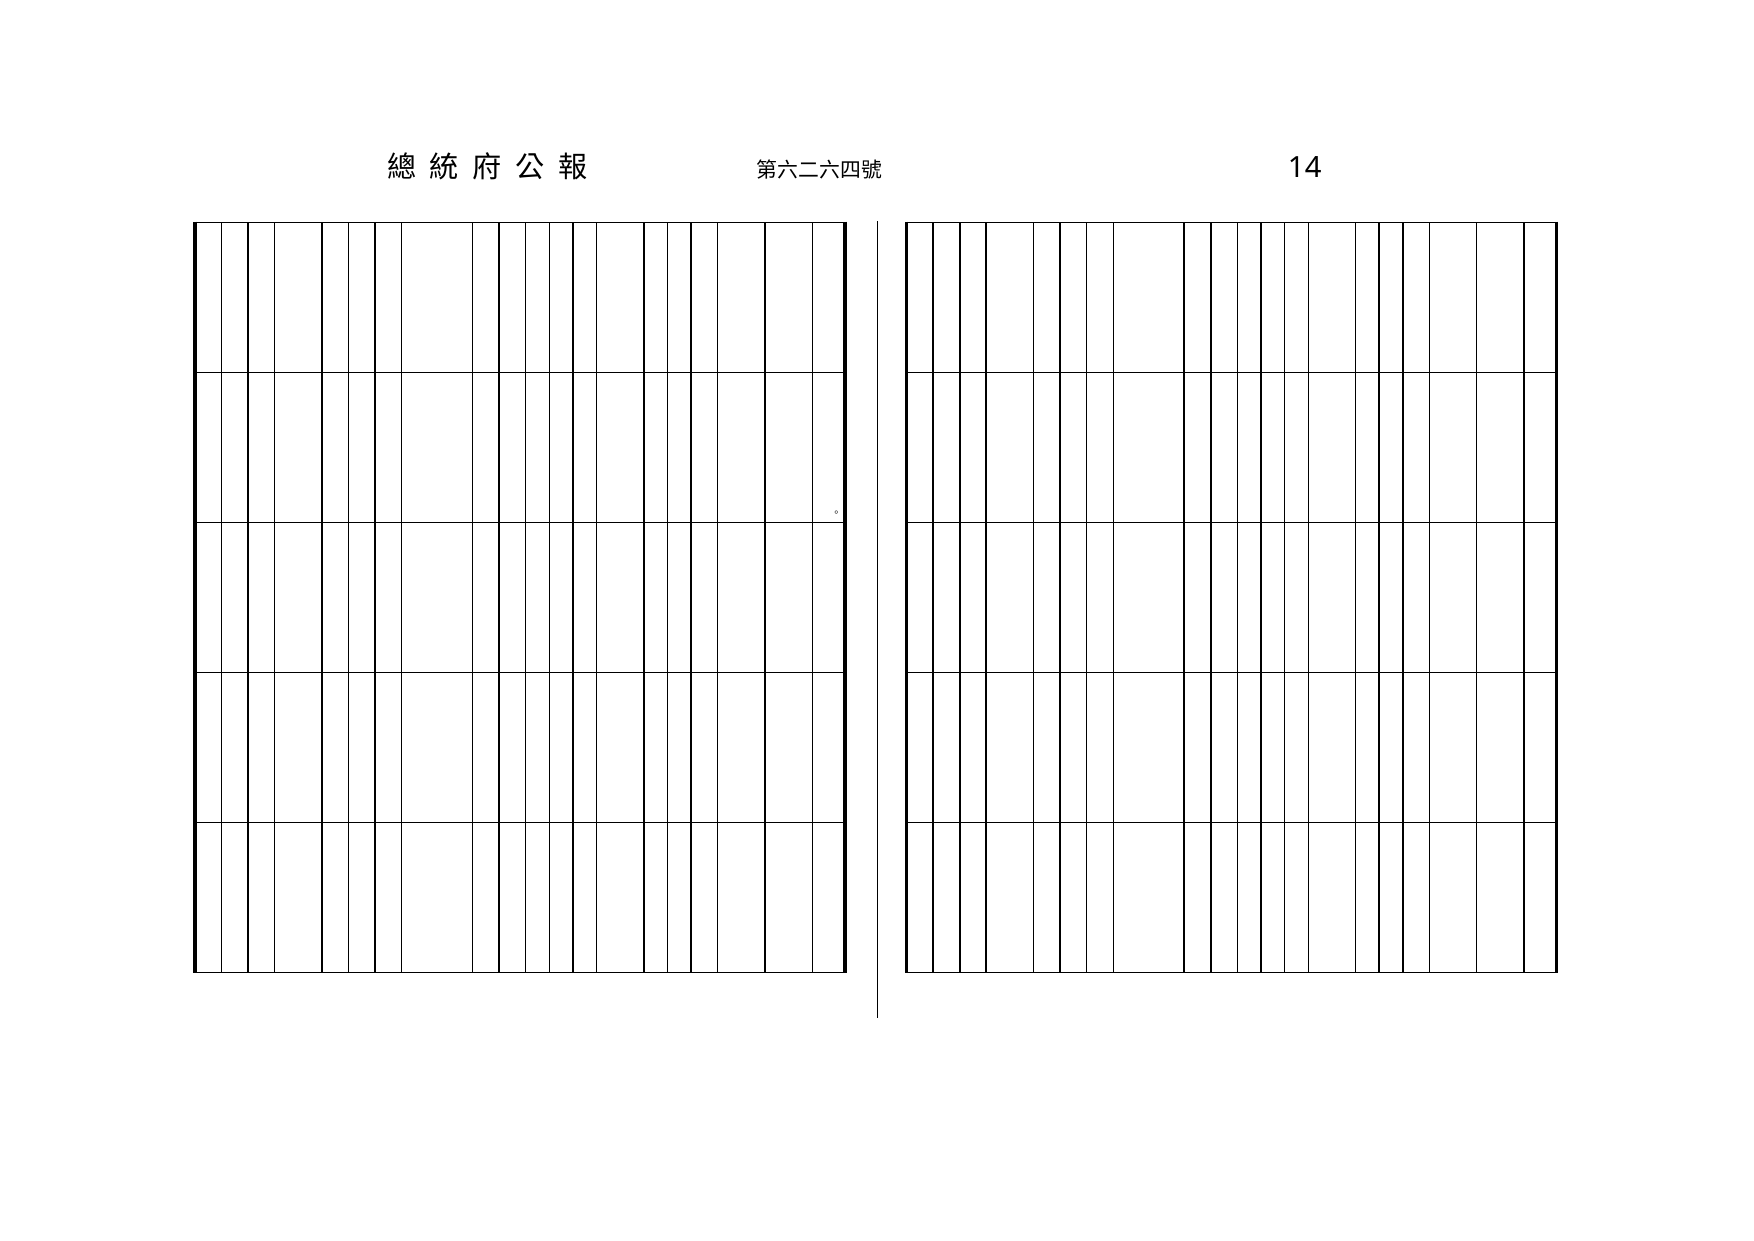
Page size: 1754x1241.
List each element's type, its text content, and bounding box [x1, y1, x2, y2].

table_cell [526, 673, 549, 822]
table_cell [349, 823, 374, 972]
table_cell [987, 673, 1010, 822]
table_cell [298, 223, 321, 372]
table_cell [766, 673, 789, 822]
table_cell [766, 223, 789, 372]
table_cell [473, 373, 498, 522]
table_cell [1309, 523, 1332, 672]
table_cell [908, 673, 932, 822]
table_cell [1087, 823, 1113, 972]
table_cell [500, 223, 525, 372]
table_cell [1332, 223, 1355, 372]
table_cell [1430, 673, 1453, 822]
table_cell [1332, 373, 1355, 522]
table_cell [1262, 673, 1284, 822]
table_cell [1185, 673, 1210, 822]
table_cell [813, 373, 827, 522]
table_cell [197, 823, 221, 972]
table_cell [298, 373, 321, 522]
table_cell [526, 373, 549, 522]
table_cell [1309, 373, 1332, 522]
table_cell [473, 673, 498, 822]
table_cell [1238, 373, 1260, 522]
table_cell [550, 373, 572, 522]
table_cell [620, 373, 643, 522]
table_cell [1404, 823, 1429, 972]
table_cell [1285, 223, 1308, 372]
table_cell [1380, 523, 1402, 672]
table_cell [500, 373, 525, 522]
table_cell [1061, 823, 1086, 972]
table_cell [718, 223, 741, 372]
table_cell [1500, 823, 1523, 972]
table_cell [1525, 823, 1555, 972]
table_cell [718, 823, 741, 972]
table_cell [961, 373, 985, 522]
table_cell [1332, 673, 1355, 822]
table_cell [1212, 373, 1237, 522]
table_cell [1525, 673, 1555, 822]
table_cell [1430, 523, 1453, 672]
table_cell [987, 523, 1010, 672]
table_cell [1477, 523, 1500, 672]
table_cell [349, 673, 374, 822]
table_cell [1380, 223, 1402, 372]
table_cell [349, 523, 374, 672]
table_cell [425, 673, 449, 822]
table_cell [741, 373, 764, 522]
table_cell [1500, 373, 1523, 522]
table_cell [987, 373, 1010, 522]
table_cell [597, 223, 620, 372]
table_cell [323, 373, 348, 522]
table_cell [1087, 673, 1113, 822]
table_cell [222, 823, 247, 972]
table_cell [1356, 823, 1378, 972]
table_cell [1238, 823, 1260, 972]
table_cell [574, 823, 596, 972]
table_cell [1212, 223, 1237, 372]
table_cell [1137, 373, 1161, 522]
table_cell [961, 673, 985, 822]
table_cell [275, 823, 298, 972]
table_cell [1137, 223, 1161, 372]
table_cell [908, 823, 932, 972]
table_cell [1525, 373, 1555, 522]
table_cell [1525, 523, 1555, 672]
table_cell [766, 373, 789, 522]
table_cell [1212, 523, 1237, 672]
table_cell [249, 373, 274, 522]
table_cell [645, 673, 667, 822]
table_cell [1356, 223, 1378, 372]
table_cell [1010, 823, 1033, 972]
table_cell [376, 373, 401, 522]
table_cell [1238, 523, 1260, 672]
table_cell [1010, 523, 1033, 672]
table_cell [692, 523, 717, 672]
table_cell [908, 373, 932, 522]
table_cell [813, 823, 843, 972]
table_cell [1114, 673, 1137, 822]
table_cell [473, 223, 498, 372]
table_cell [500, 523, 525, 672]
table_cell [645, 823, 667, 972]
table_cell [1380, 673, 1402, 822]
table_cell [1034, 823, 1059, 972]
table_cell [1262, 823, 1284, 972]
table_cell [1061, 223, 1086, 372]
table_cell [1453, 373, 1476, 522]
table_cell [1185, 223, 1210, 372]
table_cell [1500, 523, 1523, 672]
table_cell [1500, 223, 1523, 372]
table_cell [1285, 823, 1308, 972]
table_cell [908, 223, 932, 372]
table_cell [741, 523, 764, 672]
table_cell [597, 823, 620, 972]
table_cell [1161, 673, 1183, 822]
table_cell [222, 373, 247, 522]
table_cell [1430, 823, 1453, 972]
table_cell [668, 223, 690, 372]
table_cell [249, 523, 274, 672]
table_cell [987, 823, 1010, 972]
table_cell [1525, 223, 1555, 372]
table_cell [197, 673, 221, 822]
table_cell [1137, 673, 1161, 822]
table_cell [1087, 373, 1113, 522]
table_cell [323, 523, 348, 672]
table_cell [934, 223, 959, 372]
table_cell [741, 223, 764, 372]
table_cell [425, 223, 449, 372]
table_cell [222, 223, 247, 372]
table_cell [323, 673, 348, 822]
table_cell [349, 223, 374, 372]
table_cell [1185, 373, 1210, 522]
table_cell [1500, 673, 1523, 822]
table_cell [473, 523, 498, 672]
table_cell [1453, 673, 1476, 822]
table_cell [1010, 373, 1033, 522]
table_cell [789, 373, 812, 522]
table_cell [1185, 823, 1210, 972]
table_cell [376, 523, 401, 672]
table_cell [1285, 673, 1308, 822]
table_cell [249, 823, 274, 972]
table_cell [1061, 373, 1086, 522]
table_cell [961, 223, 985, 372]
table_cell [766, 823, 789, 972]
table_cell [1161, 523, 1183, 672]
table_cell [1034, 373, 1059, 522]
table_cell [766, 523, 789, 672]
table_cell [692, 823, 717, 972]
table_cell [1034, 523, 1059, 672]
table_cell [500, 673, 525, 822]
table_cell [574, 223, 596, 372]
table_cell [275, 673, 298, 822]
table_cell [1262, 223, 1284, 372]
table_cell [449, 373, 472, 522]
table_cell [1161, 823, 1183, 972]
table_cell [298, 673, 321, 822]
table_cell [1332, 523, 1355, 672]
table_cell [1238, 223, 1260, 372]
table_cell [813, 673, 843, 822]
table_cell [1404, 523, 1429, 672]
table_cell [197, 523, 221, 672]
table_cell [402, 523, 425, 672]
table_cell [574, 373, 596, 522]
table_cell [425, 523, 449, 672]
table_cell [813, 523, 843, 672]
table_cell [1332, 823, 1355, 972]
table_cell [668, 673, 690, 822]
table_cell [526, 823, 549, 972]
table_cell [376, 673, 401, 822]
table_cell [668, 373, 690, 522]
table_cell [961, 823, 985, 972]
table_cell [1061, 673, 1086, 822]
table_cell [1430, 373, 1453, 522]
table_cell [425, 823, 449, 972]
table_cell [620, 823, 643, 972]
table_cell [1061, 523, 1086, 672]
table_cell [323, 823, 348, 972]
table_cell [222, 673, 247, 822]
table_cell [1453, 523, 1476, 672]
table_cell [692, 373, 717, 522]
table_cell [550, 223, 572, 372]
table_cell [1262, 373, 1284, 522]
table_cell [908, 523, 932, 672]
table_cell [934, 523, 959, 672]
table_cell [741, 673, 764, 822]
table_cell [449, 223, 472, 372]
table_cell [789, 523, 812, 672]
table_cell [620, 523, 643, 672]
table_cell [1404, 373, 1429, 522]
table_cell [402, 673, 425, 822]
table_cell [1262, 523, 1284, 672]
table_cell [275, 223, 298, 372]
table_cell [1430, 223, 1453, 372]
table_cell [934, 373, 959, 522]
table_cell [1453, 823, 1476, 972]
table_cell [1238, 673, 1260, 822]
table_cell [376, 823, 401, 972]
table_cell [425, 373, 449, 522]
table_cell [197, 223, 221, 372]
table_cell [1380, 823, 1402, 972]
table_cell [668, 823, 690, 972]
table_cell [1010, 223, 1033, 372]
table_cell [1137, 523, 1161, 672]
table_cell [1404, 673, 1429, 822]
table_cell [718, 673, 741, 822]
table_cell [789, 823, 812, 972]
table_cell [1477, 673, 1500, 822]
table_cell [402, 373, 425, 522]
table_cell [473, 823, 498, 972]
table_cell [1137, 823, 1161, 972]
table_cell [402, 823, 425, 972]
table_cell [620, 223, 643, 372]
table_cell [718, 373, 741, 522]
table_cell [961, 523, 985, 672]
table_cell [597, 673, 620, 822]
table_cell [323, 223, 348, 372]
table_cell [275, 523, 298, 672]
table_cell [298, 523, 321, 672]
table_cell [718, 523, 741, 672]
table_cell [1161, 223, 1183, 372]
table_cell [526, 523, 549, 672]
table_cell [1356, 373, 1378, 522]
table_cell [249, 673, 274, 822]
table_cell [550, 523, 572, 672]
table_cell [376, 223, 401, 372]
table_cell [741, 823, 764, 972]
table_cell [1453, 223, 1476, 372]
table_cell 。 [827, 505, 843, 522]
table_cell [597, 523, 620, 672]
table_cell [1477, 223, 1500, 372]
table_cell [449, 523, 472, 672]
table_cell [526, 223, 549, 372]
table_cell [1161, 373, 1183, 522]
table_cell [1010, 673, 1033, 822]
table_cell [449, 823, 472, 972]
table_cell [1114, 373, 1137, 522]
table_cell [934, 673, 959, 822]
table_cell [1285, 523, 1308, 672]
table_cell [1477, 823, 1500, 972]
table_cell [449, 673, 472, 822]
table_cell [1185, 523, 1210, 672]
table_cell [692, 673, 717, 822]
table_cell [813, 223, 843, 372]
table_cell [1404, 223, 1429, 372]
table_cell [574, 673, 596, 822]
table_cell [645, 373, 667, 522]
table_cell [1087, 523, 1113, 672]
table_cell [1356, 523, 1378, 672]
table_cell [1087, 223, 1113, 372]
table_cell [1212, 823, 1237, 972]
table_cell [402, 223, 425, 372]
table_cell [1114, 223, 1137, 372]
table_cell [298, 823, 321, 972]
table_cell [1034, 673, 1059, 822]
table_cell [550, 673, 572, 822]
table_cell [349, 373, 374, 522]
table_cell [550, 823, 572, 972]
table_cell [1309, 223, 1332, 372]
table_cell [597, 373, 620, 522]
table_cell [1309, 673, 1332, 822]
table_cell [620, 673, 643, 822]
table_cell [500, 823, 525, 972]
table_cell [645, 223, 667, 372]
table_cell [1309, 823, 1332, 972]
table_cell [1114, 523, 1137, 672]
table_cell [197, 373, 221, 522]
table_cell [1380, 373, 1402, 522]
table_cell [574, 523, 596, 672]
table_cell [934, 823, 959, 972]
table_cell [1114, 823, 1137, 972]
table_cell [1356, 673, 1378, 822]
table_cell [827, 426, 843, 505]
table_cell [1212, 673, 1237, 822]
table_cell [222, 523, 247, 672]
table_cell [275, 373, 298, 522]
table_cell [789, 673, 812, 822]
table_cell [1285, 373, 1308, 522]
table_cell [668, 523, 690, 672]
table_cell [249, 223, 274, 372]
table_cell [827, 373, 843, 426]
table_cell [1477, 373, 1500, 522]
table_cell [645, 523, 667, 672]
table_cell [987, 223, 1010, 372]
table_cell [692, 223, 717, 372]
table_cell [789, 223, 812, 372]
table_cell [1034, 223, 1059, 372]
